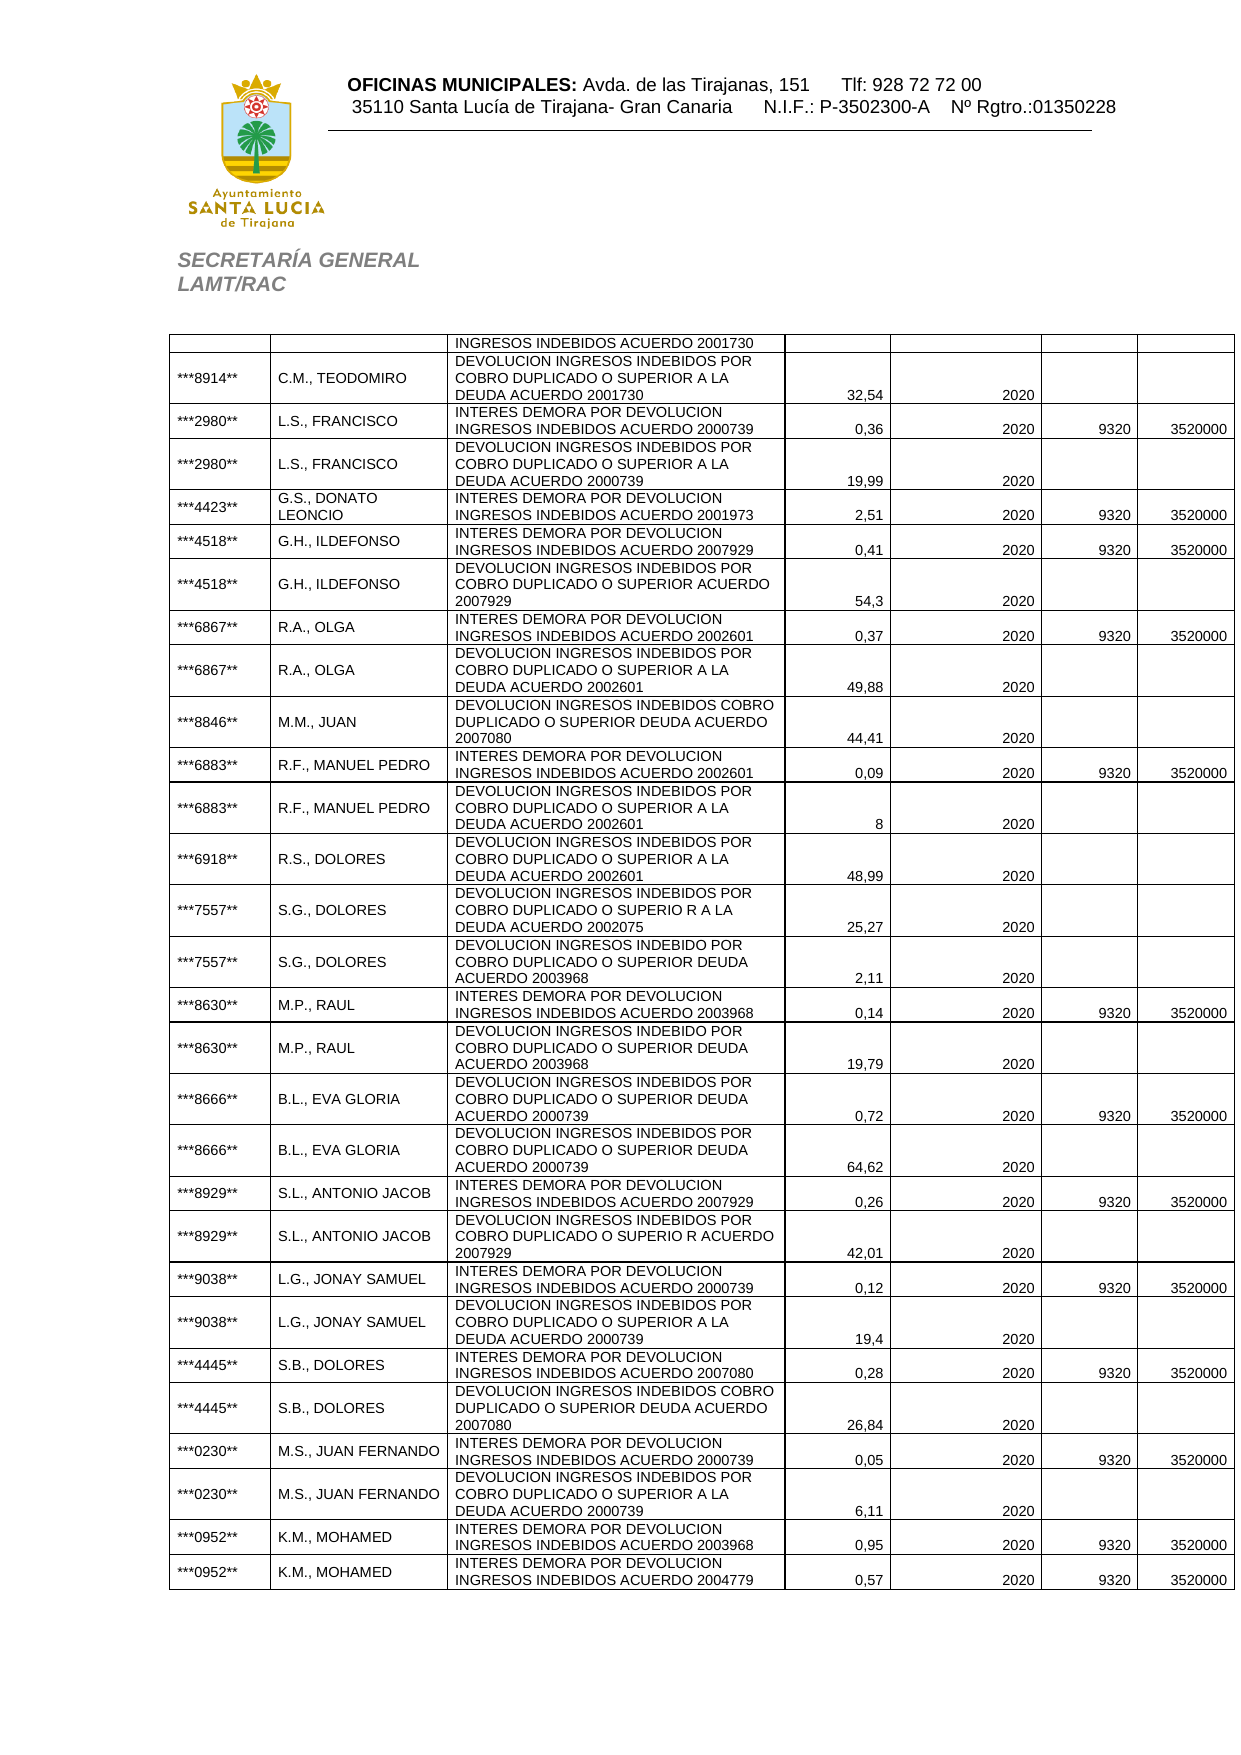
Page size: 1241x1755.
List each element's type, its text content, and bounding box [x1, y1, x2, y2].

table_cell [1138, 1211, 1234, 1261]
table_cell [1042, 1023, 1137, 1073]
table_cell DEVOLUCION INGRESOS INDEBIDOS POR COBRO DUPLICADO O SUPERIOR A LA DEUDA ACUERDO 2002601 [448, 645, 784, 696]
table_cell ***4518** [170, 559, 270, 609]
table_cell 2020 [891, 1125, 1041, 1176]
table_cell INTERES DEMORA POR DEVOLUCION INGRESOS INDEBIDOS ACUERDO 2007929 [448, 525, 784, 558]
table_cell [1138, 439, 1234, 489]
table_cell 9320 [1042, 1074, 1137, 1124]
table_cell [1138, 697, 1234, 747]
table_cell [1138, 559, 1234, 609]
table_cell 0,37 [786, 611, 890, 644]
table_cell 19,79 [786, 1023, 890, 1073]
table_cell ***4445** [170, 1349, 270, 1382]
table_cell [1138, 783, 1234, 833]
table_cell 2020 [891, 611, 1041, 644]
table_cell R.S., DOLORES [271, 834, 447, 884]
table_cell S.G., DOLORES [271, 937, 447, 987]
table_cell 2020 [891, 525, 1041, 558]
table_cell ***8630** [170, 988, 270, 1021]
table_cell [271, 335, 447, 352]
table_cell 2020 [891, 1297, 1041, 1347]
table_cell [1042, 353, 1137, 403]
table_cell ***8914** [170, 353, 270, 403]
table_cell G.H., ILDEFONSO [271, 525, 447, 558]
table_cell [1042, 335, 1137, 352]
table_cell DEVOLUCION INGRESOS INDEBIDOS POR COBRO DUPLICADO O SUPERIOR ACUERDO 2007929 [448, 559, 784, 609]
table_cell ***9038** [170, 1263, 270, 1296]
table_cell ***4445** [170, 1383, 270, 1433]
table_cell 0,26 [786, 1177, 890, 1210]
table_cell [1042, 645, 1137, 696]
table_cell INTERES DEMORA POR DEVOLUCION INGRESOS INDEBIDOS ACUERDO 2003968 [448, 1520, 784, 1554]
table_cell 9320 [1042, 748, 1137, 781]
table_cell INGRESOS INDEBIDOS ACUERDO 2001730 [448, 335, 784, 352]
table_cell 19,4 [786, 1297, 890, 1347]
table_cell [1042, 1211, 1137, 1261]
table_cell 2020 [891, 748, 1041, 781]
table_cell 3520000 [1138, 404, 1234, 438]
table_cell ***7557** [170, 885, 270, 936]
table_cell L.G., JONAY SAMUEL [271, 1263, 447, 1296]
table_cell DEVOLUCION INGRESOS INDEBIDOS COBRO DUPLICADO O SUPERIOR DEUDA ACUERDO 2007080 [448, 697, 784, 747]
table_cell M.S., JUAN FERNANDO [271, 1469, 447, 1519]
table_cell 44,41 [786, 697, 890, 747]
table_cell B.L., EVA GLORIA [271, 1125, 447, 1176]
table_cell M.S., JUAN FERNANDO [271, 1434, 447, 1468]
table_cell 0,12 [786, 1263, 890, 1296]
table_cell ***8929** [170, 1177, 270, 1210]
table_cell 2020 [891, 1177, 1041, 1210]
table_cell S.B., DOLORES [271, 1383, 447, 1433]
table_cell ***8846** [170, 697, 270, 747]
table_cell INTERES DEMORA POR DEVOLUCION INGRESOS INDEBIDOS ACUERDO 2001973 [448, 490, 784, 524]
table_cell 2020 [891, 353, 1041, 403]
table_cell DEVOLUCION INGRESOS INDEBIDOS POR COBRO DUPLICADO O SUPERIOR DEUDA ACUERDO 2000739 [448, 1074, 784, 1124]
table_cell DEVOLUCION INGRESOS INDEBIDOS COBRO DUPLICADO O SUPERIOR DEUDA ACUERDO 2007080 [448, 1383, 784, 1433]
table_cell 9320 [1042, 1520, 1137, 1554]
table_cell 64,62 [786, 1125, 890, 1176]
table_cell 0,09 [786, 748, 890, 781]
table_cell 9320 [1042, 490, 1137, 524]
table_cell ***4423** [170, 490, 270, 524]
table_cell [1042, 1383, 1137, 1433]
table_cell ***0952** [170, 1555, 270, 1588]
table_cell 2020 [891, 885, 1041, 936]
table_cell M.P., RAUL [271, 988, 447, 1021]
table_cell [1138, 1023, 1234, 1073]
table_cell INTERES DEMORA POR DEVOLUCION INGRESOS INDEBIDOS ACUERDO 2002601 [448, 748, 784, 781]
table_cell 2,11 [786, 937, 890, 987]
table_cell 2020 [891, 937, 1041, 987]
table_cell 3520000 [1138, 1177, 1234, 1210]
table_cell [1042, 1469, 1137, 1519]
table_cell L.S., FRANCISCO [271, 439, 447, 489]
table_cell 2020 [891, 1520, 1041, 1554]
table_cell 2020 [891, 439, 1041, 489]
table_cell 0,72 [786, 1074, 890, 1124]
table_cell [1138, 335, 1234, 352]
table_cell 9320 [1042, 1434, 1137, 1468]
table_cell ***2980** [170, 439, 270, 489]
table_cell [1042, 439, 1137, 489]
table_cell [1042, 1297, 1137, 1347]
table_cell M.P., RAUL [271, 1023, 447, 1073]
table_cell 2020 [891, 1211, 1041, 1261]
table_cell S.L., ANTONIO JACOB [271, 1211, 447, 1261]
table_cell INTERES DEMORA POR DEVOLUCION INGRESOS INDEBIDOS ACUERDO 2007929 [448, 1177, 784, 1210]
table_cell 3520000 [1138, 1555, 1234, 1588]
table_cell INTERES DEMORA POR DEVOLUCION INGRESOS INDEBIDOS ACUERDO 2000739 [448, 1263, 784, 1296]
table_cell L.S., FRANCISCO [271, 404, 447, 438]
table_cell 2020 [891, 1434, 1041, 1468]
table_cell B.L., EVA GLORIA [271, 1074, 447, 1124]
table_cell INTERES DEMORA POR DEVOLUCION INGRESOS INDEBIDOS ACUERDO 2000739 [448, 1434, 784, 1468]
table_cell G.H., ILDEFONSO [271, 559, 447, 609]
table_cell 9320 [1042, 1263, 1137, 1296]
table_cell K.M., MOHAMED [271, 1520, 447, 1554]
table_cell 2,51 [786, 490, 890, 524]
table_cell 3520000 [1138, 1434, 1234, 1468]
table_cell 25,27 [786, 885, 890, 936]
table_cell DEVOLUCION INGRESOS INDEBIDOS POR COBRO DUPLICADO O SUPERIOR A LA DEUDA ACUERDO 2002601 [448, 834, 784, 884]
table_cell 3520000 [1138, 611, 1234, 644]
table_cell ***2980** [170, 404, 270, 438]
table_cell DEVOLUCION INGRESOS INDEBIDO POR COBRO DUPLICADO O SUPERIOR DEUDA ACUERDO 2003968 [448, 937, 784, 987]
table_cell [1138, 1125, 1234, 1176]
table_cell 9320 [1042, 404, 1137, 438]
table_cell 0,95 [786, 1520, 890, 1554]
table_cell INTERES DEMORA POR DEVOLUCION INGRESOS INDEBIDOS ACUERDO 2003968 [448, 988, 784, 1021]
table_cell 2020 [891, 490, 1041, 524]
table_cell [786, 335, 890, 352]
table_cell INTERES DEMORA POR DEVOLUCION INGRESOS INDEBIDOS ACUERDO 2000739 [448, 404, 784, 438]
table_cell 3520000 [1138, 490, 1234, 524]
table_cell [1138, 885, 1234, 936]
table_cell L.G., JONAY SAMUEL [271, 1297, 447, 1347]
table_cell 19,99 [786, 439, 890, 489]
table_cell 26,84 [786, 1383, 890, 1433]
table_cell S.G., DOLORES [271, 885, 447, 936]
table_cell 2020 [891, 1469, 1041, 1519]
table_cell ***8929** [170, 1211, 270, 1261]
table_cell DEVOLUCION INGRESOS INDEBIDOS POR COBRO DUPLICADO O SUPERIOR DEUDA ACUERDO 2000739 [448, 1125, 784, 1176]
table_cell ***9038** [170, 1297, 270, 1347]
table_cell 0,57 [786, 1555, 890, 1588]
table_cell 2020 [891, 1349, 1041, 1382]
table_cell INTERES DEMORA POR DEVOLUCION INGRESOS INDEBIDOS ACUERDO 2004779 [448, 1555, 784, 1588]
table_cell [1042, 697, 1137, 747]
table_cell ***6918** [170, 834, 270, 884]
table_cell 32,54 [786, 353, 890, 403]
table_cell 8 [786, 783, 890, 833]
table_cell ***6883** [170, 748, 270, 781]
table_cell 2020 [891, 783, 1041, 833]
table_cell ***8666** [170, 1074, 270, 1124]
table_cell 3520000 [1138, 525, 1234, 558]
table_cell 9320 [1042, 525, 1137, 558]
table_cell 2020 [891, 1023, 1041, 1073]
table_cell 2020 [891, 404, 1041, 438]
table_cell [1138, 1383, 1234, 1433]
table_cell 0,41 [786, 525, 890, 558]
table_cell DEVOLUCION INGRESOS INDEBIDOS POR COBRO DUPLICADO O SUPERIOR A LA DEUDA ACUERDO 2000739 [448, 439, 784, 489]
table_cell DEVOLUCION INGRESOS INDEBIDOS POR COBRO DUPLICADO O SUPERIOR A LA DEUDA ACUERDO 2001730 [448, 353, 784, 403]
table_cell 2020 [891, 1555, 1041, 1588]
table_cell 9320 [1042, 1177, 1137, 1210]
table_cell M.M., JUAN [271, 697, 447, 747]
table_cell K.M., MOHAMED [271, 1555, 447, 1588]
table_cell ***6867** [170, 611, 270, 644]
table_cell ***8630** [170, 1023, 270, 1073]
table_cell 48,99 [786, 834, 890, 884]
table_cell [1042, 834, 1137, 884]
table_cell C.M., TEODOMIRO [271, 353, 447, 403]
table_cell [1138, 1297, 1234, 1347]
table_cell ***0952** [170, 1520, 270, 1554]
table_cell 2020 [891, 559, 1041, 609]
table_cell ***0230** [170, 1469, 270, 1519]
table_cell DEVOLUCION INGRESOS INDEBIDOS POR COBRO DUPLICADO O SUPERIO R ACUERDO 2007929 [448, 1211, 784, 1261]
table_cell 9320 [1042, 988, 1137, 1021]
table_cell 2020 [891, 1074, 1041, 1124]
table_cell [1138, 937, 1234, 987]
table_cell 3520000 [1138, 988, 1234, 1021]
table_cell 2020 [891, 1383, 1041, 1433]
table_cell 3520000 [1138, 1349, 1234, 1382]
table_cell [1138, 1469, 1234, 1519]
table_cell DEVOLUCION INGRESOS INDEBIDOS POR COBRO DUPLICADO O SUPERIOR A LA DEUDA ACUERDO 2000739 [448, 1297, 784, 1347]
table_cell 3520000 [1138, 1074, 1234, 1124]
table_cell DEVOLUCION INGRESOS INDEBIDOS POR COBRO DUPLICADO O SUPERIO R A LA DEUDA ACUERDO 2002075 [448, 885, 784, 936]
table_cell S.B., DOLORES [271, 1349, 447, 1382]
table_cell 54,3 [786, 559, 890, 609]
table_cell [1138, 645, 1234, 696]
table_cell [1042, 937, 1137, 987]
table_cell 2020 [891, 988, 1041, 1021]
table_cell R.F., MANUEL PEDRO [271, 783, 447, 833]
table_cell [891, 335, 1041, 352]
table_cell [1042, 783, 1137, 833]
table_cell [1138, 353, 1234, 403]
table_cell R.F., MANUEL PEDRO [271, 748, 447, 781]
table_cell 2020 [891, 1263, 1041, 1296]
table_cell 0,36 [786, 404, 890, 438]
table_cell DEVOLUCION INGRESOS INDEBIDO POR COBRO DUPLICADO O SUPERIOR DEUDA ACUERDO 2003968 [448, 1023, 784, 1073]
table_cell 49,88 [786, 645, 890, 696]
table_cell DEVOLUCION INGRESOS INDEBIDOS POR COBRO DUPLICADO O SUPERIOR A LA DEUDA ACUERDO 2000739 [448, 1469, 784, 1519]
table_cell [1138, 834, 1234, 884]
table_cell G.S., DONATO LEONCIO [271, 490, 447, 524]
table_cell ***8666** [170, 1125, 270, 1176]
table_cell 3520000 [1138, 1520, 1234, 1554]
table_cell 2020 [891, 645, 1041, 696]
table_cell INTERES DEMORA POR DEVOLUCION INGRESOS INDEBIDOS ACUERDO 2007080 [448, 1349, 784, 1382]
table_cell 3520000 [1138, 748, 1234, 781]
table_cell ***6883** [170, 783, 270, 833]
table_cell 0,14 [786, 988, 890, 1021]
table_cell 42,01 [786, 1211, 890, 1261]
table_cell ***7557** [170, 937, 270, 987]
table_cell 2020 [891, 834, 1041, 884]
table_cell 3520000 [1138, 1263, 1234, 1296]
table_cell R.A., OLGA [271, 611, 447, 644]
table_cell ***6867** [170, 645, 270, 696]
table_cell 0,05 [786, 1434, 890, 1468]
table_cell 6,11 [786, 1469, 890, 1519]
table_cell [1042, 559, 1137, 609]
table_cell R.A., OLGA [271, 645, 447, 696]
table_cell 2020 [891, 697, 1041, 747]
table_cell 9320 [1042, 1555, 1137, 1588]
table_cell [1042, 885, 1137, 936]
table_cell [170, 335, 270, 352]
table_cell 9320 [1042, 1349, 1137, 1382]
table_cell ***0230** [170, 1434, 270, 1468]
table_cell 9320 [1042, 611, 1137, 644]
table_cell [1042, 1125, 1137, 1176]
table_cell INTERES DEMORA POR DEVOLUCION INGRESOS INDEBIDOS ACUERDO 2002601 [448, 611, 784, 644]
table_cell ***4518** [170, 525, 270, 558]
table_cell S.L., ANTONIO JACOB [271, 1177, 447, 1210]
table_cell DEVOLUCION INGRESOS INDEBIDOS POR COBRO DUPLICADO O SUPERIOR A LA DEUDA ACUERDO 2002601 [448, 783, 784, 833]
table_cell 0,28 [786, 1349, 890, 1382]
